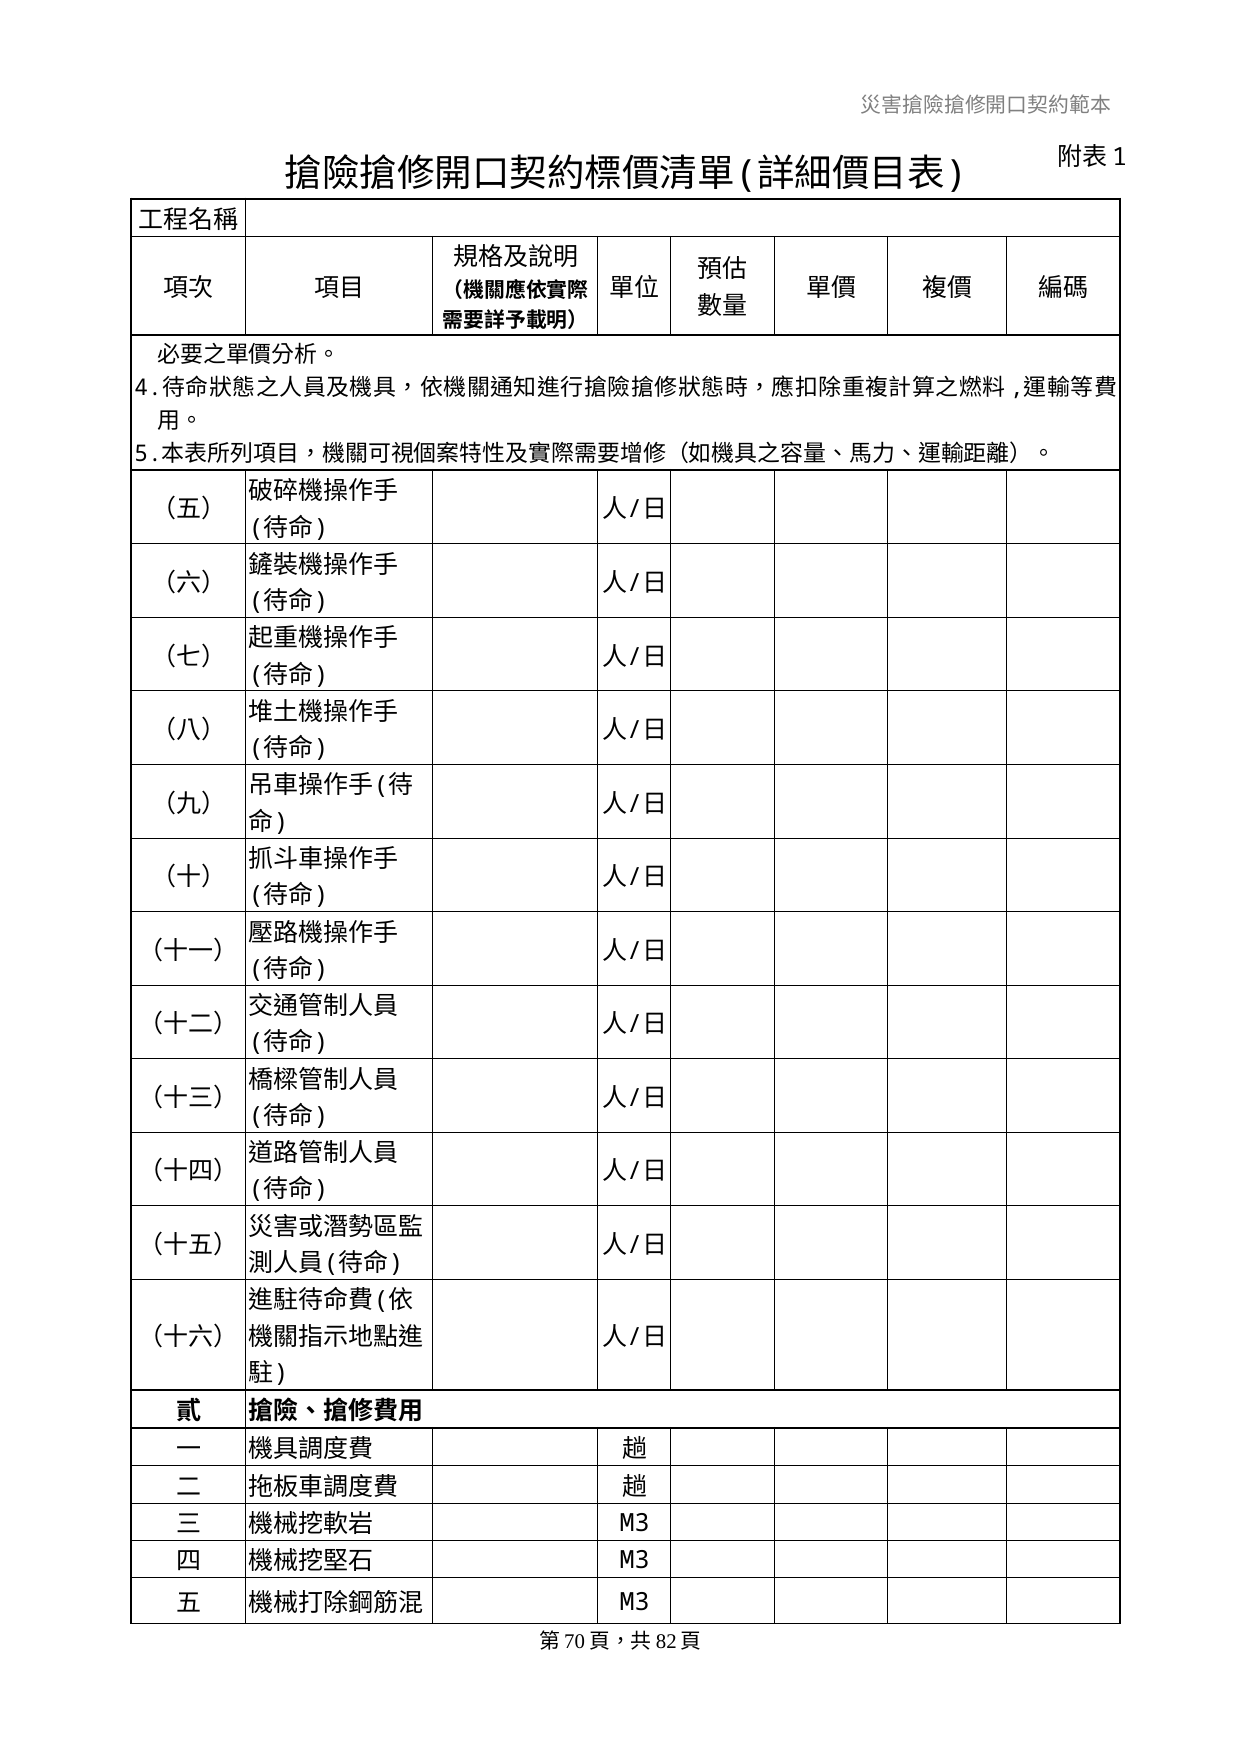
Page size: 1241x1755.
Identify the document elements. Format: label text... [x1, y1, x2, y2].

table_cell [671, 471, 774, 543]
table_cell [888, 1541, 1006, 1577]
table_cell [433, 691, 597, 764]
table_cell [775, 1059, 887, 1132]
table_cell 二 [132, 1466, 245, 1502]
table_cell 單價 [775, 237, 887, 333]
table_cell 鏟裝機操作手(待命) [246, 544, 432, 617]
table_cell [433, 1541, 597, 1577]
table_cell 人/日 [598, 544, 670, 617]
table_cell M3 [598, 1504, 670, 1540]
table_cell （六） [132, 544, 245, 617]
table_cell 人/日 [598, 912, 670, 984]
table_cell [433, 471, 597, 543]
table_cell [1007, 986, 1119, 1058]
table_cell 一 [132, 1429, 245, 1465]
table_cell 抓斗車操作手(待命) [246, 839, 432, 911]
table_cell [671, 1059, 774, 1132]
table_cell 道路管制人員(待命) [246, 1133, 432, 1205]
table_cell 人/日 [598, 1206, 670, 1279]
table_cell [775, 765, 887, 837]
table_cell [888, 544, 1006, 617]
table_cell [246, 200, 1119, 236]
table_cell [671, 765, 774, 837]
table_cell [775, 839, 887, 911]
table_cell [671, 1504, 774, 1540]
table_cell 人/日 [598, 691, 670, 764]
table_cell 橋樑管制人員(待命) [246, 1059, 432, 1132]
table_cell [1007, 1578, 1119, 1623]
table_cell [433, 912, 597, 984]
table_cell [775, 1466, 887, 1502]
table_cell [671, 691, 774, 764]
table_cell [671, 1466, 774, 1502]
table_cell [888, 1133, 1006, 1205]
table_cell 機械打除鋼筋混 [246, 1578, 432, 1623]
table_cell 項目 [246, 237, 432, 333]
table_cell 預估數量 [671, 237, 774, 333]
table_cell [775, 544, 887, 617]
table_cell 人/日 [598, 618, 670, 690]
table_cell [1007, 1059, 1119, 1132]
table_cell [888, 1280, 1006, 1388]
table_cell 三 [132, 1504, 245, 1540]
table_cell [433, 618, 597, 690]
table_cell [775, 1206, 887, 1279]
table_cell [433, 1059, 597, 1132]
table_cell [775, 1429, 887, 1465]
table_cell 工程名稱 [132, 200, 245, 236]
table_cell （十四） [132, 1133, 245, 1205]
table_cell [671, 1541, 774, 1577]
table_cell 趟 [598, 1429, 670, 1465]
table_cell M3 [598, 1578, 670, 1623]
table_cell [671, 839, 774, 911]
table_cell [1007, 1429, 1119, 1465]
table_cell [775, 1578, 887, 1623]
table_cell 複價 [888, 237, 1006, 333]
table_cell M3 [598, 1541, 670, 1577]
table_cell （十六） [132, 1280, 245, 1388]
table_cell [671, 1578, 774, 1623]
table_cell [433, 1504, 597, 1540]
table_cell [775, 912, 887, 984]
table_cell [671, 1280, 774, 1388]
table_cell [671, 912, 774, 984]
table_cell 吊車操作手(待命) [246, 765, 432, 837]
table_cell 人/日 [598, 1280, 670, 1388]
table_cell [1007, 1504, 1119, 1540]
table_cell [888, 1059, 1006, 1132]
table_cell [671, 986, 774, 1058]
table_cell [888, 691, 1006, 764]
table_cell [1007, 1133, 1119, 1205]
table_cell 趟 [598, 1466, 670, 1502]
table_cell （十二） [132, 986, 245, 1058]
table_cell [775, 691, 887, 764]
table_cell 規格及說明 （機關應依實際需要詳予載明） [433, 237, 597, 333]
table_cell 機械挖堅石 [246, 1541, 432, 1577]
table_cell [433, 765, 597, 837]
table_cell [1007, 691, 1119, 764]
table_cell 破碎機操作手(待命) [246, 471, 432, 543]
table_cell [433, 839, 597, 911]
table_cell 壓路機操作手(待命) [246, 912, 432, 984]
table_cell [1007, 1466, 1119, 1502]
table_cell （十五） [132, 1206, 245, 1279]
table_cell 四 [132, 1541, 245, 1577]
table_cell [1007, 1206, 1119, 1279]
table_cell [775, 1280, 887, 1388]
table_cell 人/日 [598, 1133, 670, 1205]
table_cell 搶險、搶修費用 [246, 1391, 1119, 1427]
table_cell 災害或潛勢區監測人員(待命) [246, 1206, 432, 1279]
table_cell [1007, 912, 1119, 984]
table_cell [775, 618, 887, 690]
table_cell [433, 1206, 597, 1279]
table_cell 人/日 [598, 471, 670, 543]
table_cell [888, 839, 1006, 911]
table_cell [671, 1133, 774, 1205]
table_cell 堆土機操作手(待命) [246, 691, 432, 764]
table_cell （十一） [132, 912, 245, 984]
table_cell [433, 1578, 597, 1623]
table_cell 人/日 [598, 839, 670, 911]
table_cell [433, 1429, 597, 1465]
table_cell [888, 986, 1006, 1058]
table_cell 單位 [598, 237, 670, 333]
table_cell 人/日 [598, 765, 670, 837]
table_cell （十） [132, 839, 245, 911]
table_cell [433, 1133, 597, 1205]
table_cell [1007, 618, 1119, 690]
table_cell [433, 1280, 597, 1388]
table_cell [775, 1541, 887, 1577]
table_cell [1007, 544, 1119, 617]
table_cell [888, 471, 1006, 543]
table_cell （八） [132, 691, 245, 764]
table_cell [775, 1133, 887, 1205]
table_cell [433, 986, 597, 1058]
table_cell [1007, 471, 1119, 543]
table_header 搶險搶修開口契約標價清單(詳細價目表) [131, 129, 1179, 197]
table_cell （七） [132, 618, 245, 690]
table_cell [888, 765, 1006, 837]
table_cell [1007, 839, 1119, 911]
table_cell 貳 [132, 1391, 245, 1427]
table_cell [888, 1429, 1006, 1465]
table_cell [1007, 765, 1119, 837]
table_cell [888, 1206, 1006, 1279]
table_cell [671, 544, 774, 617]
table_cell [888, 1504, 1006, 1540]
table_cell （九） [132, 765, 245, 837]
table_cell 項次 [132, 237, 245, 333]
table_cell [775, 1504, 887, 1540]
table_cell [888, 1466, 1006, 1502]
table_cell 拖板車調度費 [246, 1466, 432, 1502]
table_cell 人/日 [598, 1059, 670, 1132]
table_cell [775, 986, 887, 1058]
table_cell [671, 1206, 774, 1279]
table_cell 機具調度費 [246, 1429, 432, 1465]
table_cell [433, 544, 597, 617]
table_cell 進駐待命費(依機關指示地點進駐) [246, 1280, 432, 1388]
table_cell 編碼 [1007, 237, 1119, 333]
table_cell [888, 618, 1006, 690]
table_cell 交通管制人員(待命) [246, 986, 432, 1058]
table_cell [671, 1429, 774, 1465]
table_cell 起重機操作手(待命) [246, 618, 432, 690]
table_cell [433, 1466, 597, 1502]
table_cell [888, 1578, 1006, 1623]
table_cell 必要之單價分析。 4.待命狀態之人員及機具，依機關通知進行搶險搶修狀態時，應扣除重複計算之燃料,運輸等費用。 5.本表所列項目，機關可視個案特性及實際需要增修（如機具之容量、馬力、運輸距離）。 [132, 336, 1119, 469]
table_cell [775, 471, 887, 543]
table_cell 人/日 [598, 986, 670, 1058]
table_cell （五） [132, 471, 245, 543]
table_cell [1007, 1541, 1119, 1577]
table_cell 機械挖軟岩 [246, 1504, 432, 1540]
table_cell （十三） [132, 1059, 245, 1132]
table_cell [888, 912, 1006, 984]
table_cell [1007, 1280, 1119, 1388]
table_cell 五 [132, 1578, 245, 1623]
table_cell [671, 618, 774, 690]
